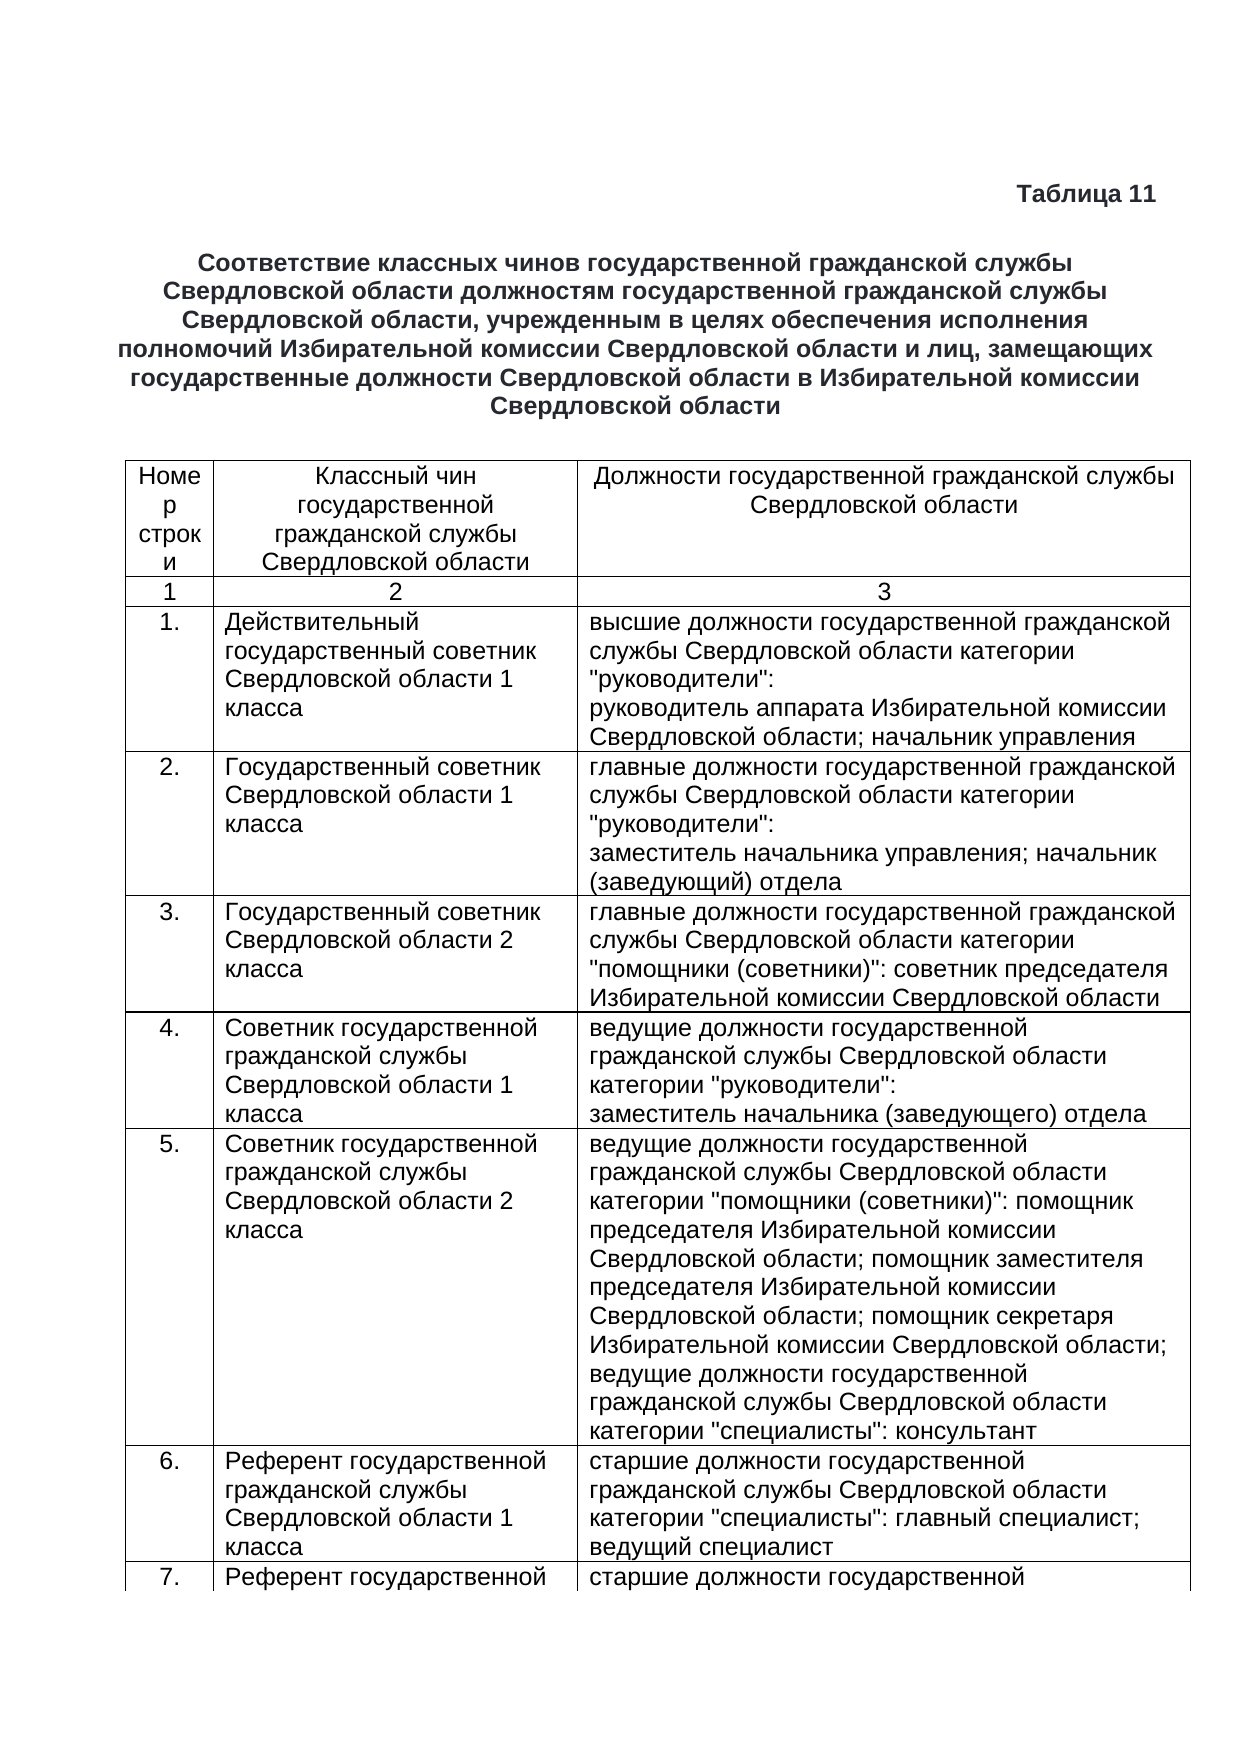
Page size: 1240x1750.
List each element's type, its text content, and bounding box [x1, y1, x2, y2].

table_cell ведущие должности государственной гражданской службы Свердловской области категории "помощники (советники)": помощник председателя Избирательной комиссии Свердловской области; помощник заместителя председателя Избирательной комиссии Свердловской области; помощник секретаря Избирательной комиссии Свердловской области; ведущие должности государственной гражданской службы Свердловской области категории "специалисты": консультант [578, 1129, 1190, 1445]
table_cell главные должности государственной гражданской службы Свердловской области категории "помощники (советники)": советник председателя Избирательной комиссии Свердловской области [578, 896, 1190, 1011]
table_header Должности государственной гражданской службы Свердловской области [578, 461, 1190, 576]
table_cell 1. [126, 607, 213, 751]
table_cell 2. [126, 752, 213, 895]
table_cell 3. [126, 896, 213, 1011]
table_header Номер строки [126, 461, 213, 576]
table_cell старшие должности государственной гражданской службы Свердловской области категории "специалисты": главный специалист; ведущий специалист [578, 1446, 1190, 1561]
table_cell Референт государственной гражданской службы Свердловской области 1 класса [214, 1446, 577, 1561]
table_cell 3 [578, 577, 1190, 606]
table_cell 6. [126, 1446, 213, 1561]
table_cell ведущие должности государственной гражданской службы Свердловской области категории "руководители": заместитель начальника (заведующего) отдела [578, 1013, 1190, 1127]
table_cell 7. [126, 1562, 213, 1591]
table_cell высшие должности государственной гражданской службы Свердловской области категории "руководители": руководитель аппарата Избирательной комиссии Свердловской области; начальник управления [578, 607, 1190, 751]
table_cell 1 [126, 577, 213, 606]
table_cell Референт государственной [214, 1562, 577, 1591]
table_cell старшие должности государственной [578, 1562, 1190, 1591]
table_cell Государственный советник Свердловской области 2 класса [214, 896, 577, 1011]
table_cell 5. [126, 1129, 213, 1445]
table_cell 4. [126, 1013, 213, 1127]
table_cell главные должности государственной гражданской службы Свердловской области категории "руководители": заместитель начальника управления; начальник (заведующий) отдела [578, 752, 1190, 895]
table_header Классный чин государственной гражданской службы Свердловской области [214, 461, 577, 576]
table_cell Действительный государственный советник Свердловской области 1 класса [214, 607, 577, 751]
table_cell Государственный советник Свердловской области 1 класса [214, 752, 577, 895]
subtitle Соответствие классных чинов государственной гражданской службы Свердловской области должностям государственной гражданской службы Свердловской области, учрежденным в целях обеспечения исполнения полномочий Избирательной комиссии Свердловской области и лиц, замещающих государственные должности Свердловской области в Избирательной комиссии Свердловской области [114, 247, 1156, 420]
table_cell Советник государственной гражданской службы Свердловской области 1 класса [214, 1013, 577, 1127]
table_cell 2 [214, 577, 577, 606]
table_cell Советник государственной гражданской службы Свердловской области 2 класса [214, 1129, 577, 1445]
text Таблица 11 [114, 179, 1156, 207]
